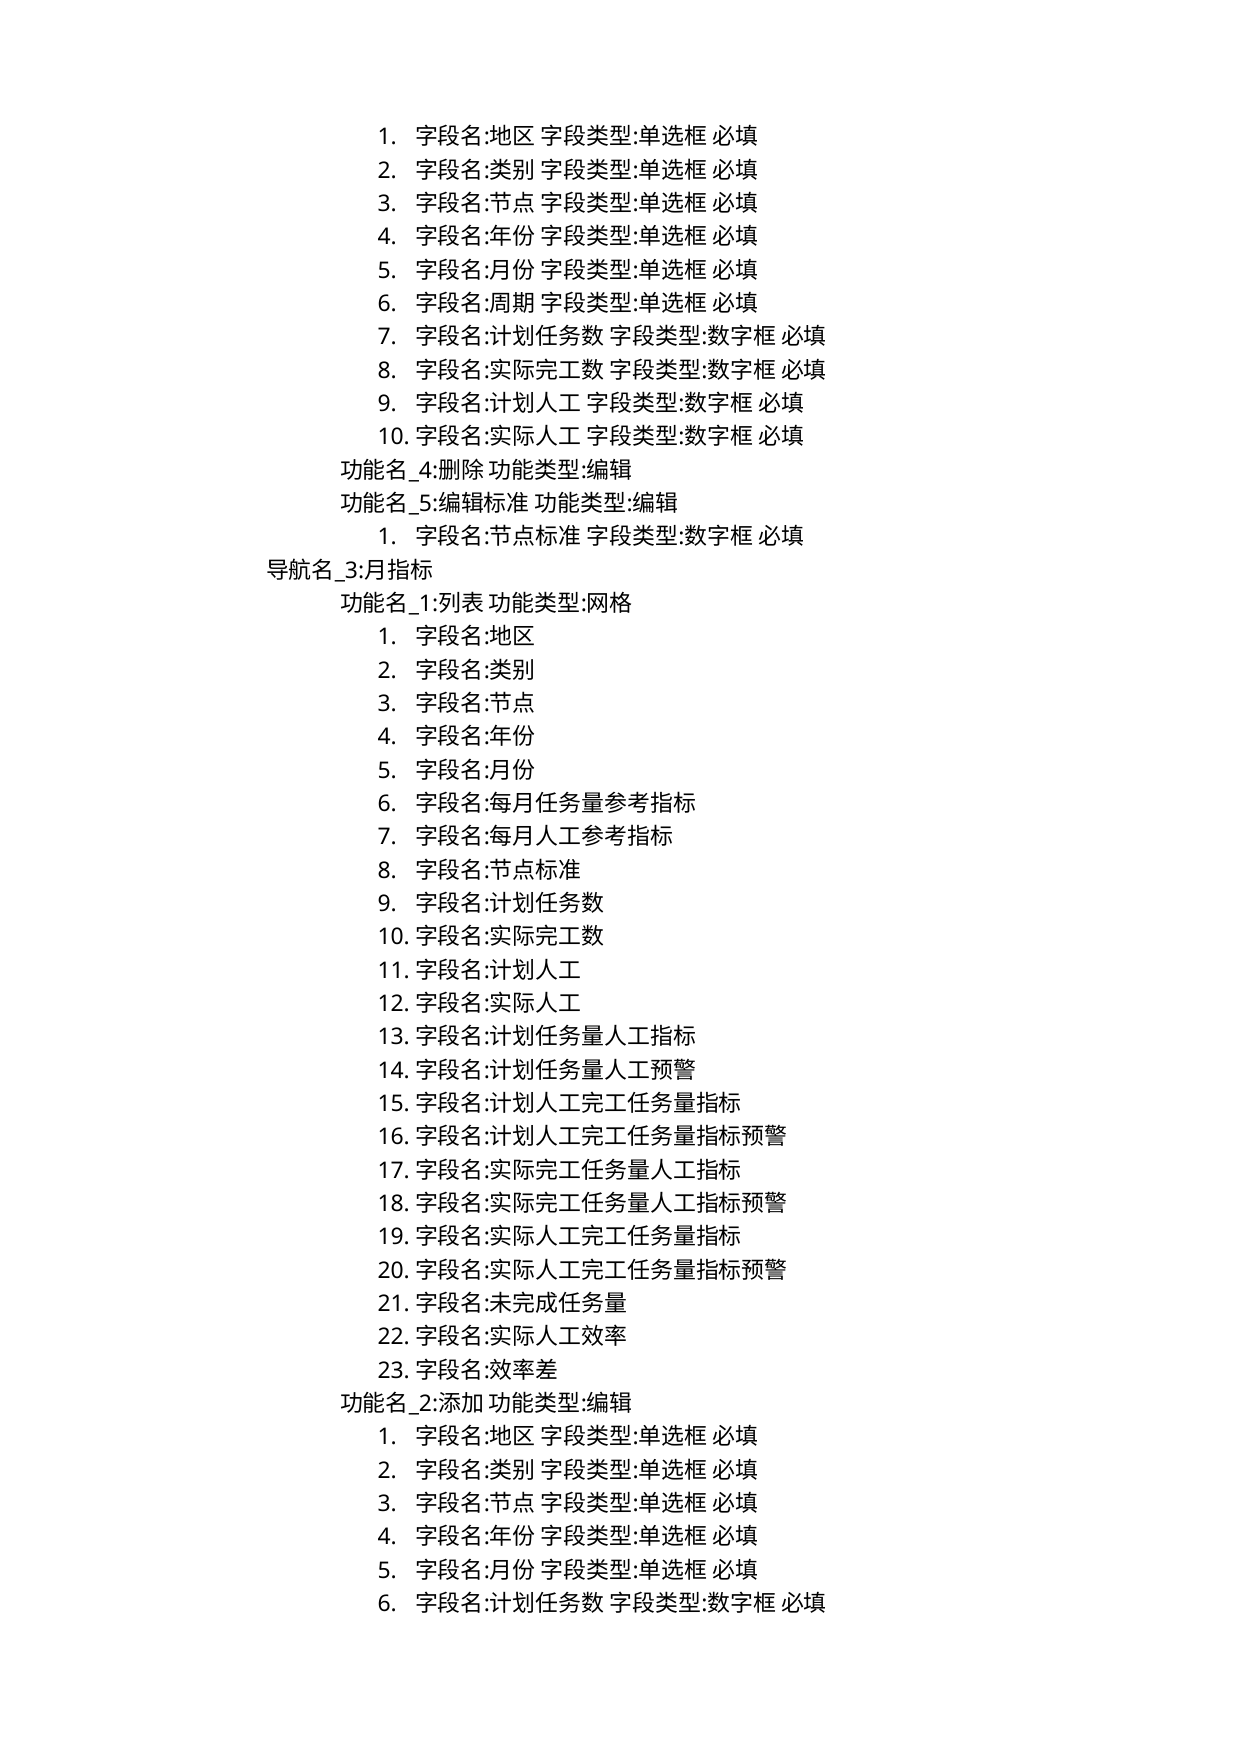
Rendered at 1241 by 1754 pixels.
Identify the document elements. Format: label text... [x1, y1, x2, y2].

list 字段名:计划人工完工任务量指标预警 [377, 1118, 1122, 1151]
list 字段名:实际人工完工任务量指标 [377, 1218, 1122, 1251]
list 字段名:计划人工完工任务量指标 [377, 1085, 1122, 1118]
list 字段名:实际完工任务量人工指标 [377, 1151, 1122, 1185]
list 字段名:每月人工参考指标 [377, 818, 1122, 851]
text 功能名_4:删除 功能类型:编辑 [118, 451, 1122, 485]
text 导航名_3:月指标 [118, 551, 1122, 585]
list 字段名:计划任务量人工指标 [377, 1018, 1122, 1051]
list 字段名:节点标准 [377, 851, 1122, 885]
list 字段名:每月任务量参考指标 [377, 785, 1122, 818]
list 字段名:月份 [377, 751, 1122, 785]
list 字段名:实际完工数 字段类型:数字框 必填 [377, 351, 1122, 385]
list 字段名:类别 字段类型:单选框 必填 [377, 151, 1122, 185]
list 字段名:月份 字段类型:单选框 必填 [377, 1551, 1122, 1585]
list 字段名:计划任务量人工预警 [377, 1051, 1122, 1085]
list 字段名:计划人工 字段类型:数字框 必填 [377, 385, 1122, 418]
list 字段名:年份 字段类型:单选框 必填 [377, 1518, 1122, 1551]
list 字段名:实际人工效率 [377, 1318, 1122, 1351]
list 字段名:效率差 [377, 1351, 1122, 1385]
list 字段名:计划任务数 字段类型:数字框 必填 [377, 318, 1122, 351]
list 字段名:节点 [377, 685, 1122, 718]
list 字段名:实际人工完工任务量指标预警 [377, 1251, 1122, 1285]
list 字段名:地区 字段类型:单选框 必填 [377, 118, 1122, 151]
list 字段名:类别 字段类型:单选框 必填 [377, 1451, 1122, 1485]
list 字段名:类别 [377, 651, 1122, 685]
list 字段名:周期 字段类型:单选框 必填 [377, 285, 1122, 318]
list 字段名:节点 字段类型:单选框 必填 [377, 185, 1122, 218]
text 功能名_2:添加 功能类型:编辑 [118, 1385, 1122, 1418]
list 字段名:实际人工 [377, 985, 1122, 1018]
text 功能名_5:编辑标准 功能类型:编辑 [118, 485, 1122, 518]
list 字段名:实际完工数 [377, 918, 1122, 951]
list 字段名:月份 字段类型:单选框 必填 [377, 251, 1122, 285]
list 字段名:实际完工任务量人工指标预警 [377, 1185, 1122, 1218]
list 字段名:节点 字段类型:单选框 必填 [377, 1485, 1122, 1518]
list 字段名:实际人工 字段类型:数字框 必填 [377, 418, 1122, 451]
list 字段名:计划人工 [377, 951, 1122, 985]
list 字段名:计划任务数 [377, 885, 1122, 918]
list 字段名:节点标准 字段类型:数字框 必填 [377, 518, 1122, 551]
list 字段名:年份 [377, 718, 1122, 751]
list 字段名:地区 [377, 618, 1122, 651]
list 字段名:年份 字段类型:单选框 必填 [377, 218, 1122, 251]
list 字段名:计划任务数 字段类型:数字框 必填 [377, 1585, 1122, 1618]
text 功能名_1:列表 功能类型:网格 [118, 585, 1122, 618]
list 字段名:地区 字段类型:单选框 必填 [377, 1418, 1122, 1451]
list 字段名:未完成任务量 [377, 1285, 1122, 1318]
